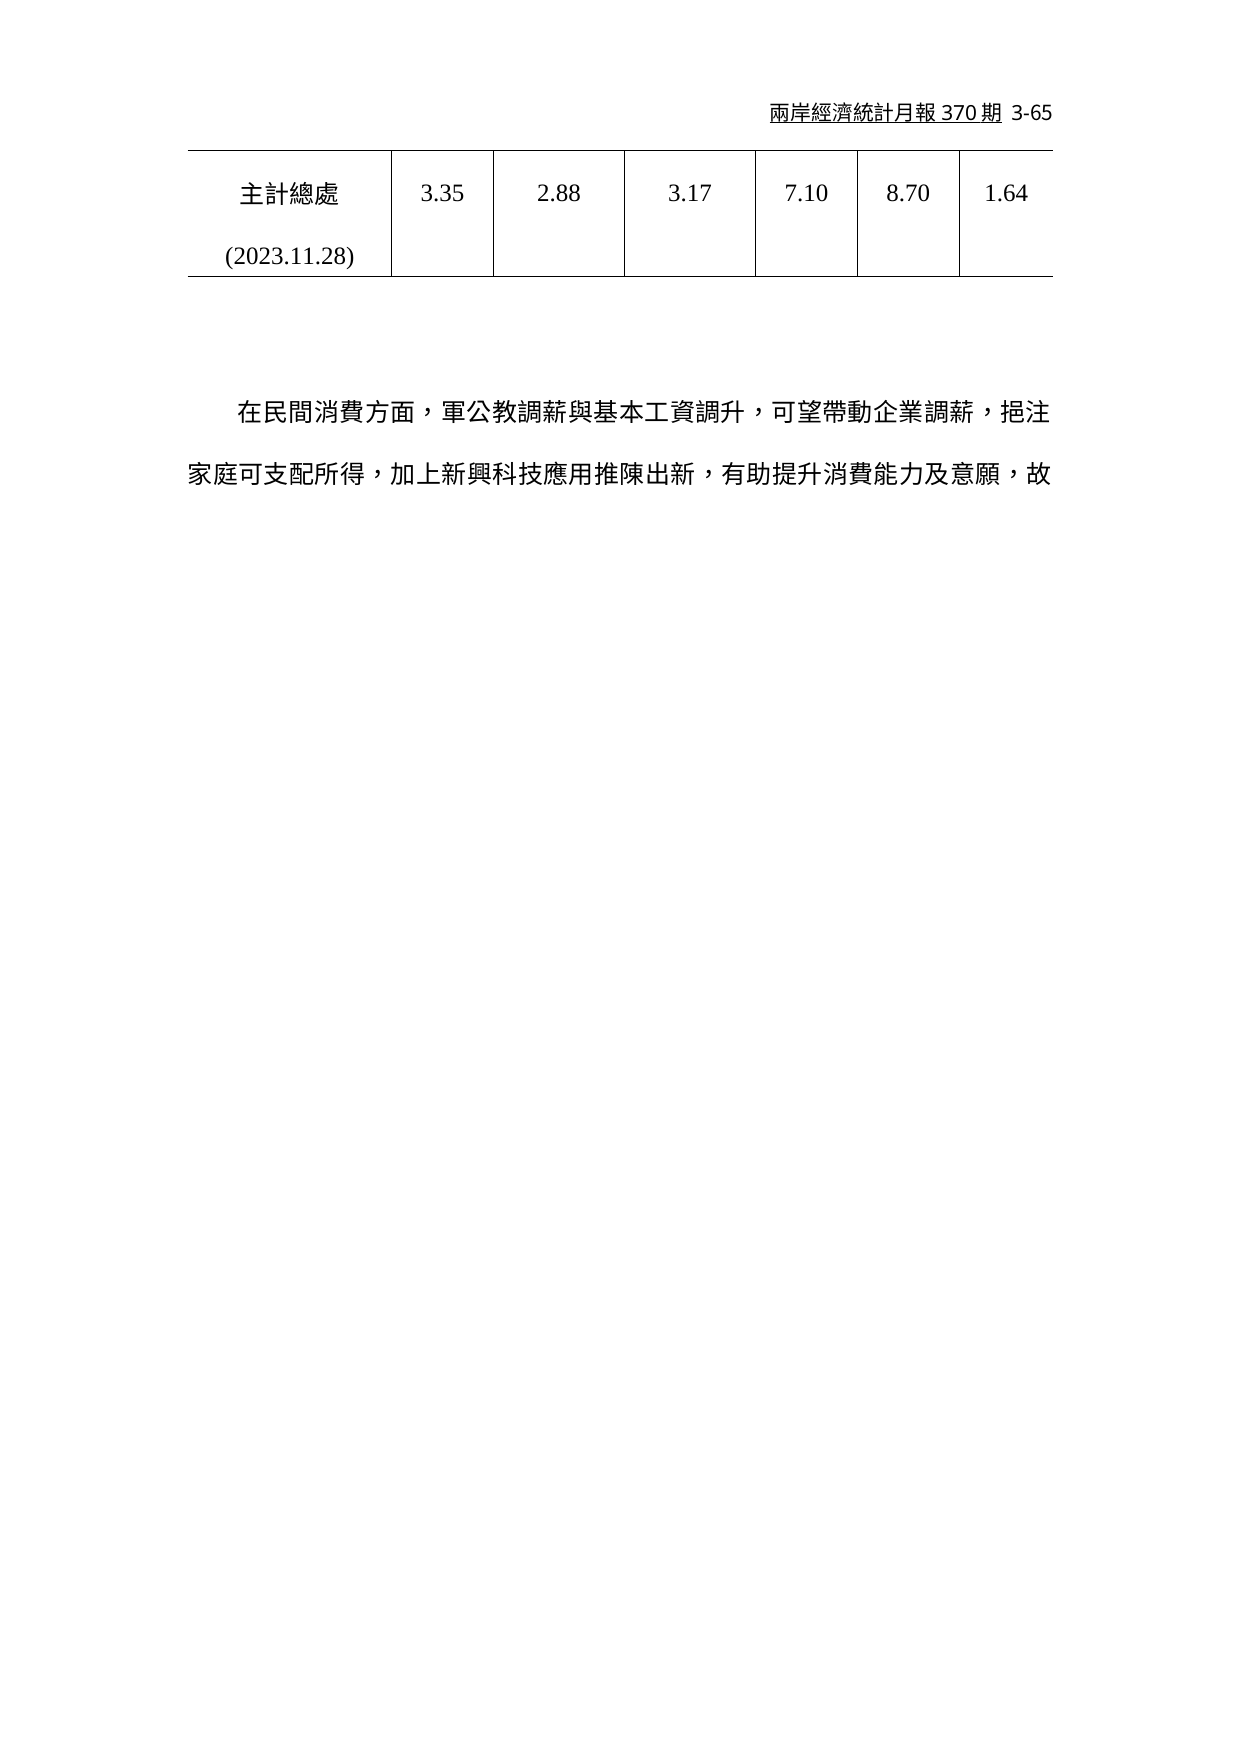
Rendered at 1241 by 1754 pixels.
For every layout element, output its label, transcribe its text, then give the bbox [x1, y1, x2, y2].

text 在民間消費方面，軍公教調薪與基本工資調升，可望帶動企業調薪，挹注家庭可支配所得，加上新興科技應用推陳出新，有助提升消費能力及意願，故 [187, 369, 1053, 494]
table_cell 8.70 [858, 151, 959, 276]
table_cell 3.17 [625, 151, 755, 276]
table_cell 2.88 [494, 151, 624, 276]
table_cell 主計總處 (2023.11.28) [188, 151, 391, 276]
table_cell 7.10 [756, 151, 857, 276]
table_cell 3.35 [392, 151, 493, 276]
table_cell 1.64 [960, 151, 1053, 276]
